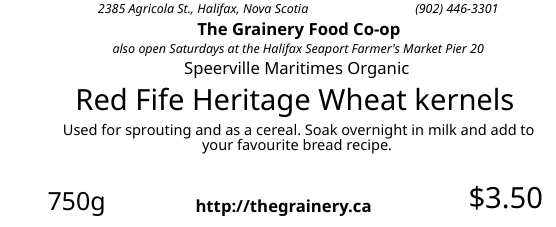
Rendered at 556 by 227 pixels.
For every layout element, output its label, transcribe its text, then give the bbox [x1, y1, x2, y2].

table_cell http://thegrainery.ca [151, 175, 415, 217]
table_cell 750g [47, 175, 151, 217]
table_cell $3.50 [415, 175, 550, 217]
table_header [24, 0, 47, 12]
table_cell Speerville Maritimes Organic Red Fife Heritage Wheat kernels Used for sprouting and as a cereal. Soak overnight in milk and add to your favourite bread recipe. [47, 57, 550, 175]
table_header 2385 Agricola St., Halifax, Nova Scotia (902) 446-3301 The Grainery Food Co-op also open Saturdays at the Halifax Seaport Farmer's Market Pier 20 [47, 0, 550, 57]
